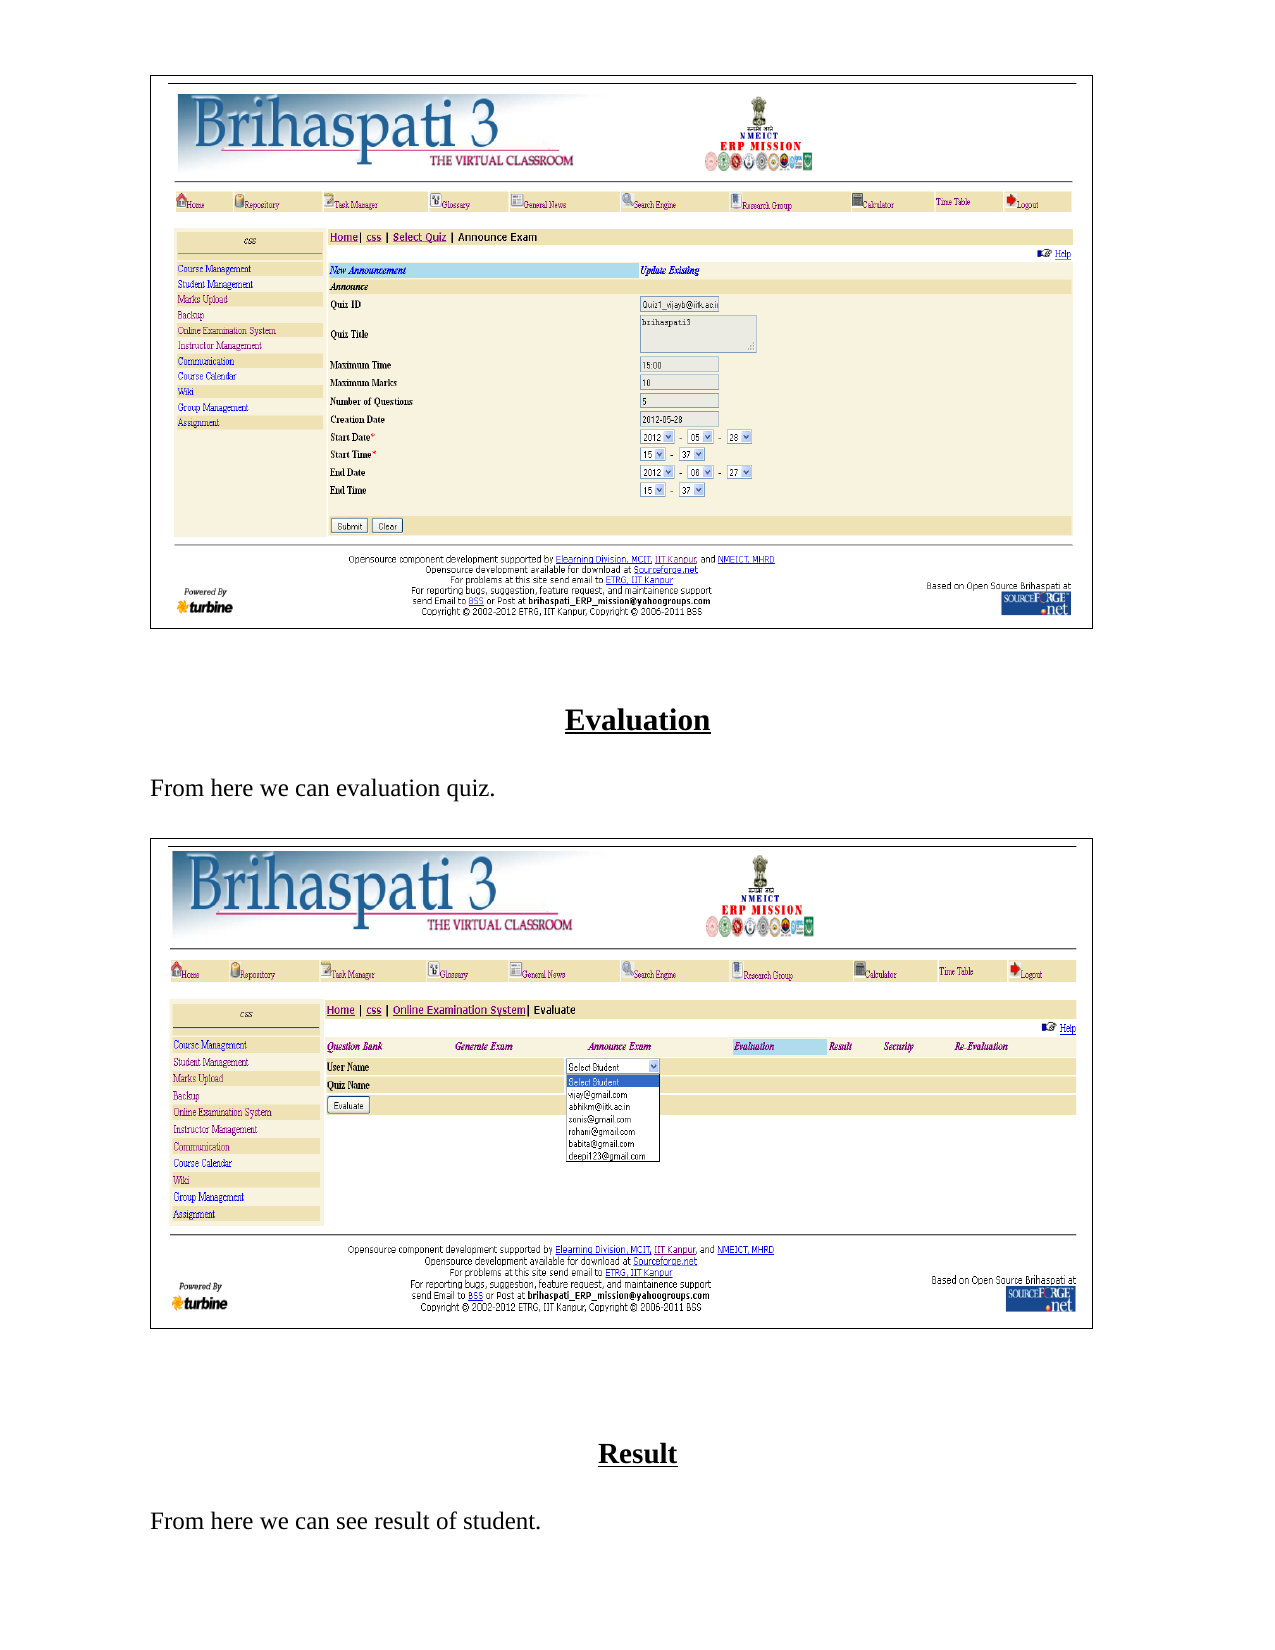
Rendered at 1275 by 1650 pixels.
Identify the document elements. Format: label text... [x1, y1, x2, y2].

text From here we can see result of student. [150, 1506, 1125, 1535]
picture [166, 846, 1077, 1321]
text From here we can evaluation quiz. [150, 773, 1125, 802]
text Result [150, 1437, 1125, 1470]
text Evaluation [150, 701, 1125, 737]
picture [166, 83, 1077, 621]
